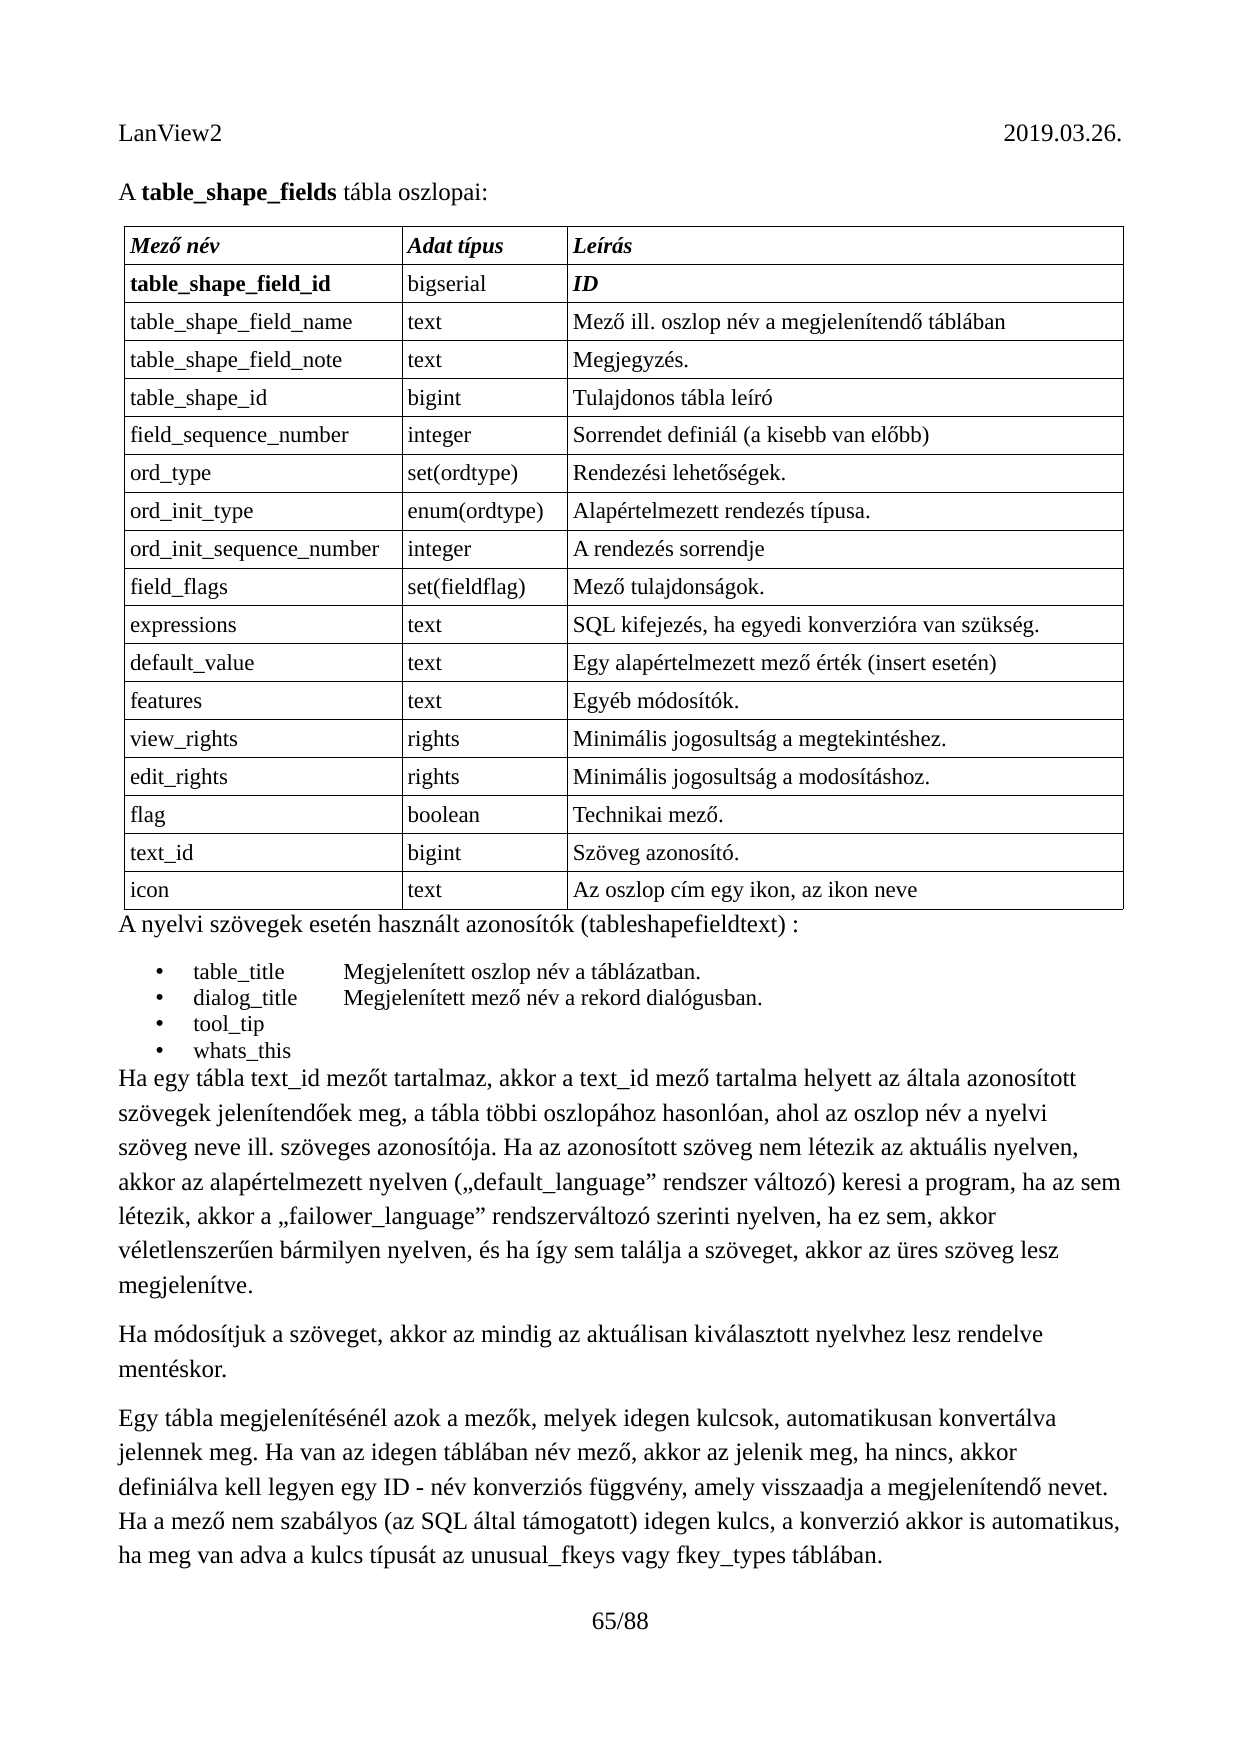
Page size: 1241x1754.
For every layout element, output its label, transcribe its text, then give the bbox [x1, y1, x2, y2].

table_cell ord_type [125, 455, 402, 492]
table_cell Minimális jogosultság a modosításhoz. [568, 758, 1123, 795]
table_cell text_id [125, 834, 402, 871]
table_cell Egyéb módosítók. [568, 682, 1123, 719]
table_cell table_shape_field_note [125, 341, 402, 378]
list dialog_title Megjelenített mező név a rekord dialógusban. [156, 984, 1122, 1011]
table_cell SQL kifejezés, ha egyedi konverzióra van szükség. [568, 606, 1123, 643]
table_cell field_sequence_number [125, 417, 402, 454]
text A nyelvi szövegek esetén használt azonosítók (tableshapefieldtext) : [118, 909, 1122, 937]
list tool_tip [156, 1011, 1122, 1037]
table_cell enum(ordtype) [403, 493, 567, 529]
table_cell Egy alapértelmezett mező érték (insert esetén) [568, 644, 1123, 681]
list table_title Megjelenített oszlop név a táblázatban. [156, 958, 1122, 984]
table_cell Alapértelmezett rendezés típusa. [568, 493, 1123, 529]
table_cell table_shape_field_name [125, 303, 402, 340]
table_cell Mező ill. oszlop név a megjelenítendő táblában [568, 303, 1123, 340]
table_cell Minimális jogosultság a megtekintéshez. [568, 720, 1123, 757]
list whats_this [156, 1037, 1122, 1063]
table_cell Sorrendet definiál (a kisebb van előbb) [568, 417, 1123, 454]
table_cell Megjegyzés. [568, 341, 1123, 378]
table_cell features [125, 682, 402, 719]
table_cell text [403, 341, 567, 378]
table_cell default_value [125, 644, 402, 681]
text Egy tábla megjelenítésénél azok a mezők, melyek idegen kulcsok, automatikusan konvertálva jelennek meg. Ha van az idegen táblában név mező, akkor az jelenik meg, ha nincs, akkor definiálva kell legyen egy ID - név konverziós függvény, amely visszaadja a megjelenítendő nevet. Ha a mező nem szabályos (az SQL által támogatott) idegen kulcs, a konverzió akkor is automatikus, ha meg van adva a kulcs típusát az unusual_fkeys vagy fkey_types táblában. [118, 1403, 1122, 1569]
table_cell ord_init_type [125, 493, 402, 529]
table_cell boolean [403, 796, 567, 833]
table_header Adat típus [403, 227, 567, 264]
table_cell text [403, 682, 567, 719]
table_header Leírás [568, 227, 1123, 264]
table_cell Szöveg azonosító. [568, 834, 1123, 871]
table_cell text [403, 644, 567, 681]
table_cell expressions [125, 606, 402, 643]
table_cell icon [125, 872, 402, 909]
table_cell table_shape_field_id [125, 265, 402, 302]
table_cell edit_rights [125, 758, 402, 795]
table_cell field_flags [125, 569, 402, 605]
table_cell bigint [403, 379, 567, 416]
table_cell text [403, 606, 567, 643]
table_cell Az oszlop cím egy ikon, az ikon neve [568, 872, 1123, 909]
table_cell rights [403, 720, 567, 757]
text A table_shape_fields tábla oszlopai: [118, 177, 1122, 206]
table_cell Tulajdonos tábla leíró [568, 379, 1123, 416]
table_header Mező név [125, 227, 402, 264]
table_cell Rendezési lehetőségek. [568, 455, 1123, 492]
table_cell set(ordtype) [403, 455, 567, 492]
table_cell A rendezés sorrendje [568, 531, 1123, 567]
text Ha egy tábla text_id mezőt tartalmaz, akkor a text_id mező tartalma helyett az általa azonosított szövegek jelenítendőek meg, a tábla többi oszlopához hasonlóan, ahol az oszlop név a nyelvi szöveg neve ill. szöveges azonosítója. Ha az azonosított szöveg nem létezik az aktuális nyelven, akkor az alapértelmezett nyelven („default_language” rendszer változó) keresi a program, ha az sem létezik, akkor a „failower_language” rendszerváltozó szerinti nyelven, ha ez sem, akkor véletlenszerűen bármilyen nyelven, és ha így sem találja a szöveget, akkor az üres szöveg lesz megjelenítve. [118, 1063, 1122, 1299]
table_cell table_shape_id [125, 379, 402, 416]
table_cell text [403, 303, 567, 340]
table_cell set(fieldflag) [403, 569, 567, 605]
table_cell flag [125, 796, 402, 833]
table_cell Technikai mező. [568, 796, 1123, 833]
table_cell view_rights [125, 720, 402, 757]
table_cell rights [403, 758, 567, 795]
table_cell ID [568, 265, 1123, 302]
table_cell bigint [403, 834, 567, 871]
table_cell bigserial [403, 265, 567, 302]
table_cell integer [403, 531, 567, 567]
text Ha módosítjuk a szöveget, akkor az mindig az aktuálisan kiválasztott nyelvhez lesz rendelve mentéskor. [118, 1319, 1122, 1382]
table_cell text [403, 872, 567, 909]
table_cell integer [403, 417, 567, 454]
table_cell Mező tulajdonságok. [568, 569, 1123, 605]
table_cell ord_init_sequence_number [125, 531, 402, 567]
